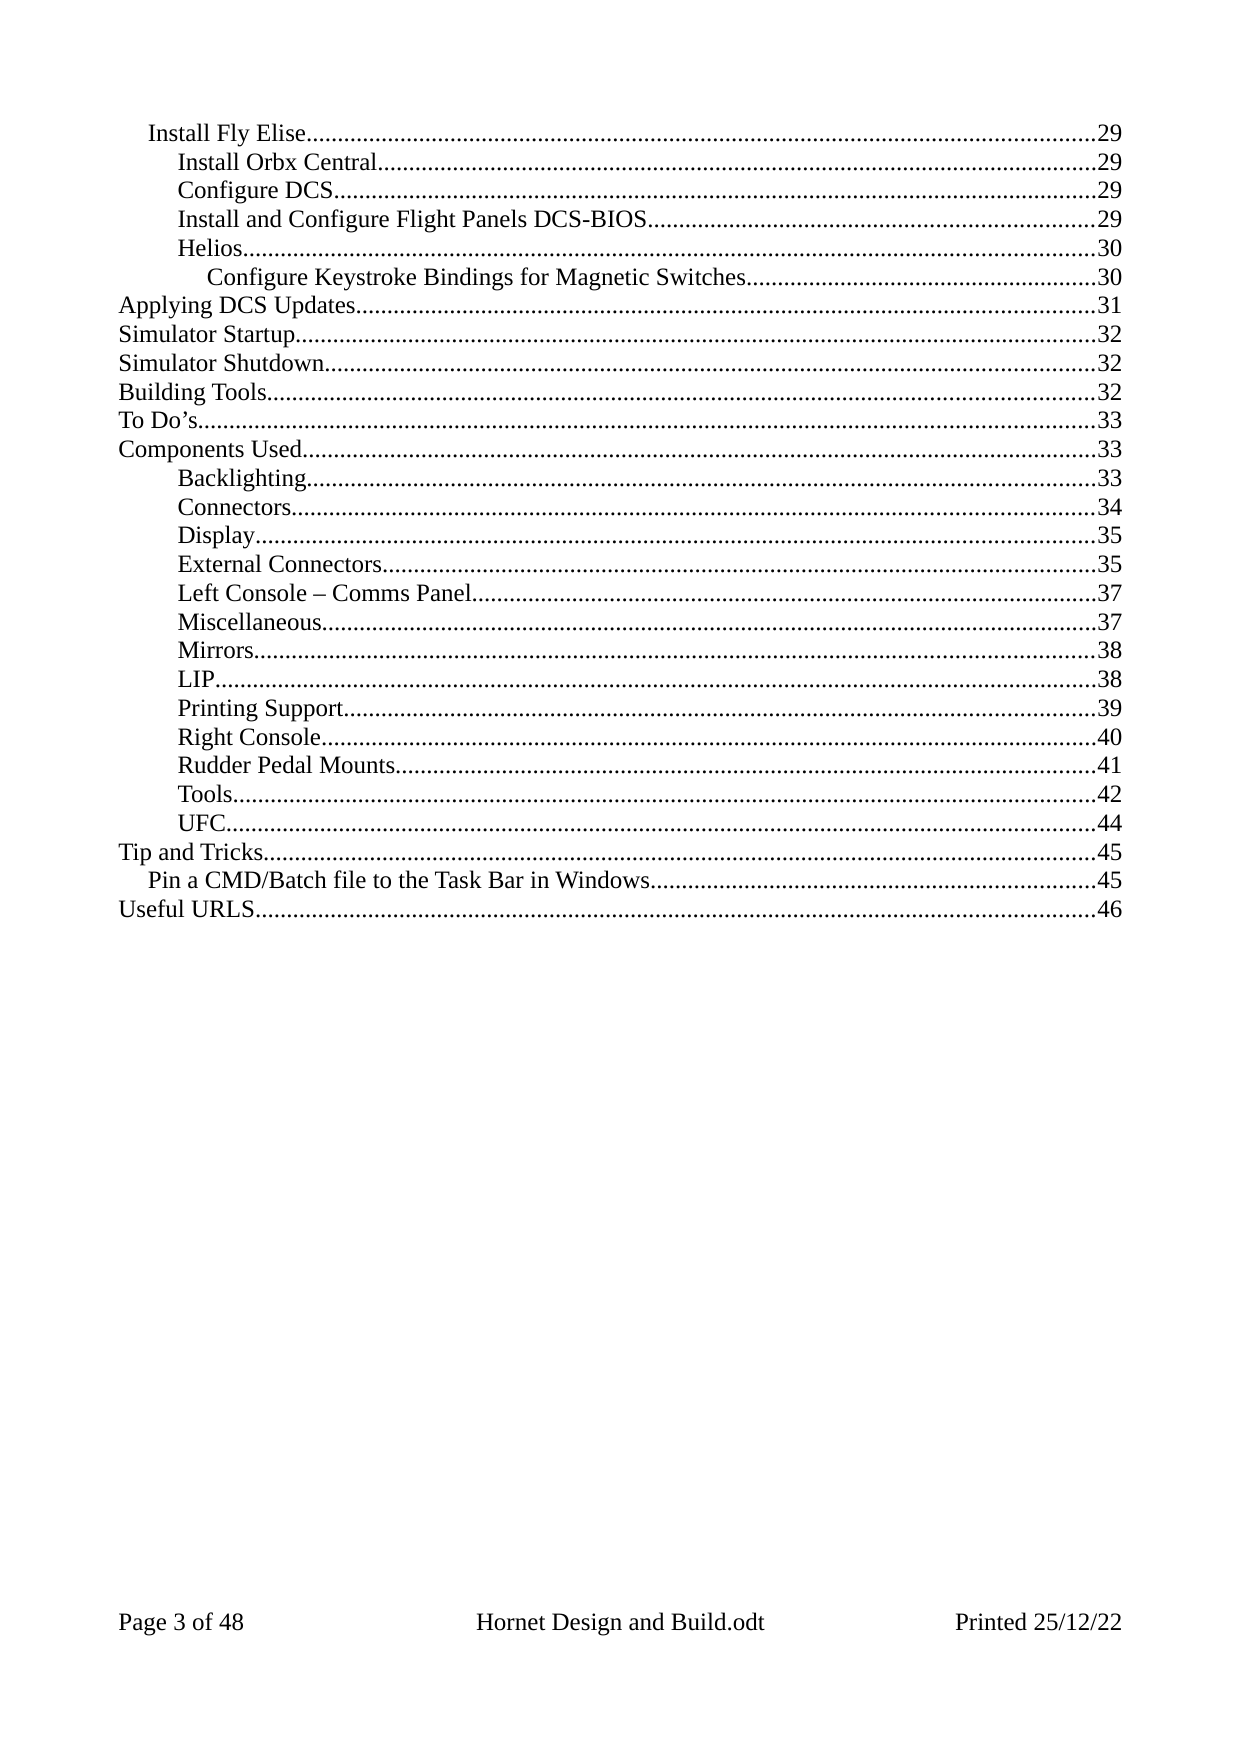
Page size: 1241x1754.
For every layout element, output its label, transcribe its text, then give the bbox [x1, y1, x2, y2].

text Building Tools 32 [118, 377, 1122, 406]
text Miscellaneous 37 [177, 607, 1122, 636]
text To Do’s 33 [118, 406, 1122, 434]
text Install Fly Elise 29 [148, 118, 1122, 147]
text Tools 42 [177, 779, 1122, 808]
text Right Console 40 [177, 722, 1122, 751]
text Simulator Shutdown 32 [118, 348, 1122, 377]
text Configure Keystroke Bindings for Magnetic Switches 30 [207, 262, 1122, 291]
text Pin a CMD/Batch file to the Task Bar in Windows 45 [148, 866, 1122, 894]
text Install and Configure Flight Panels DCS-BIOS 29 [177, 204, 1122, 233]
text Helios 30 [177, 233, 1122, 262]
text External Connectors 35 [177, 549, 1122, 578]
text Components Used 33 [118, 434, 1122, 463]
text Rudder Pedal Mounts 41 [177, 751, 1122, 779]
text Left Console – Comms Panel 37 [177, 578, 1122, 607]
text Connectors 34 [177, 492, 1122, 521]
text Configure DCS 29 [177, 176, 1122, 204]
text Mirrors 38 [177, 636, 1122, 664]
text Tip and Tricks 45 [118, 837, 1122, 866]
text UFC 44 [177, 808, 1122, 837]
text LIP 38 [177, 664, 1122, 693]
text Applying DCS Updates 31 [118, 291, 1122, 319]
text Install Orbx Central 29 [177, 147, 1122, 176]
text Useful URLS 46 [118, 894, 1122, 923]
text Simulator Startup 32 [118, 319, 1122, 348]
text Backlighting 33 [177, 463, 1122, 492]
text Display 35 [177, 521, 1122, 549]
text Printing Support 39 [177, 693, 1122, 722]
